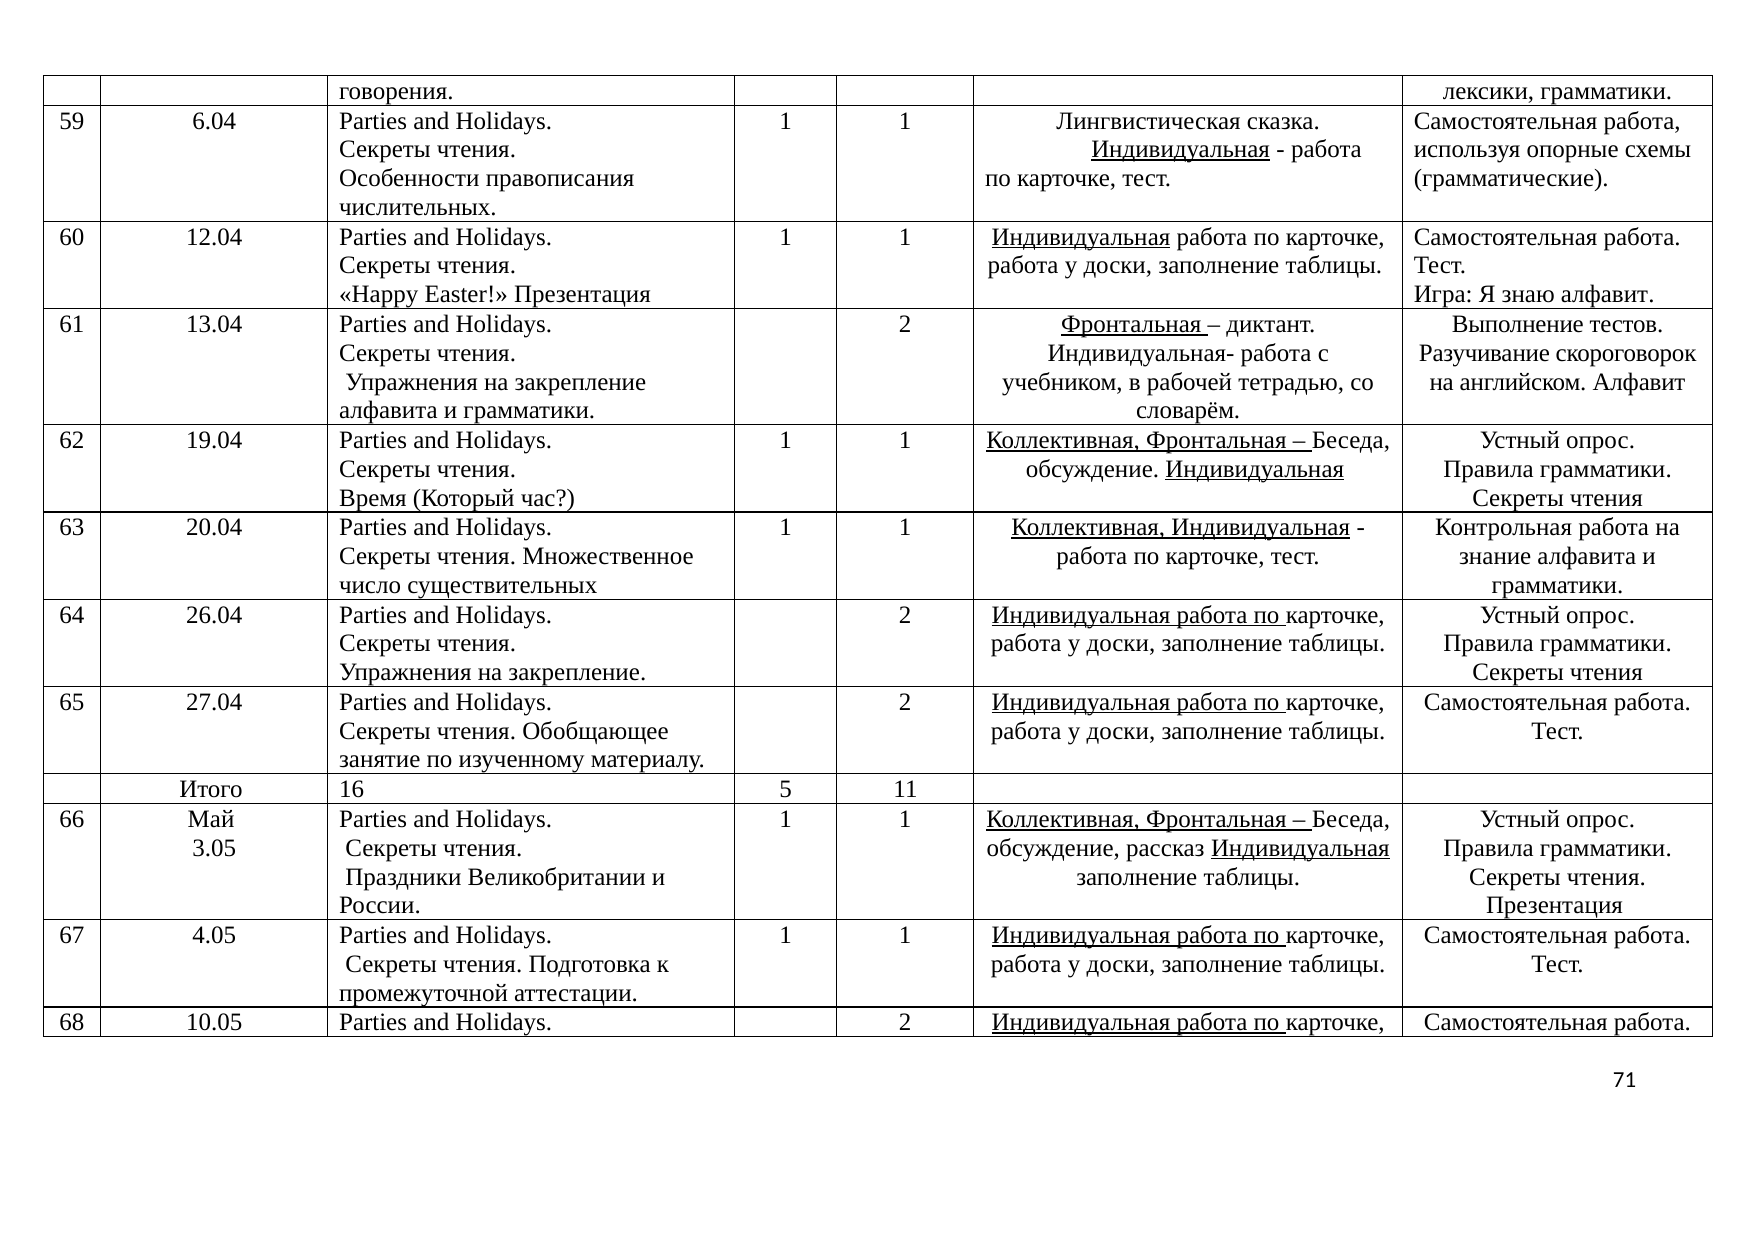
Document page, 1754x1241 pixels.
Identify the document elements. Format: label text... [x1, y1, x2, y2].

table_cell 1 [837, 513, 973, 599]
table_cell Коллективная, Фронтальная – Беседа, обсуждение. Индивидуальная [974, 425, 1402, 511]
table_cell 1 [735, 513, 836, 599]
table_cell Итого [101, 774, 327, 803]
table_cell 1 [735, 222, 836, 308]
table_cell 2 [837, 600, 973, 686]
table_cell [974, 774, 1402, 803]
table_cell Самостоятельная работа, используя опорные схемы (грамматические). [1403, 106, 1712, 221]
table_cell 63 [44, 513, 100, 599]
table_cell 61 [44, 309, 100, 424]
table_cell 62 [44, 425, 100, 511]
table_cell 5 [735, 774, 836, 803]
table_cell [837, 76, 973, 105]
table_cell лексики, грамматики. [1403, 76, 1712, 105]
table_cell Устный опрос. Правила грамматики. Секреты чтения. Презентация [1403, 804, 1712, 919]
table_cell Коллективная, Фронтальная – Беседа, обсуждение, рассказ Индивидуальная заполнение таблицы. [974, 804, 1402, 919]
table_cell 59 [44, 106, 100, 221]
table_cell 67 [44, 920, 100, 1006]
table_cell 2 [837, 687, 973, 773]
table_cell 16 [328, 774, 734, 803]
table_cell 1 [735, 920, 836, 1006]
table_cell 27.04 [101, 687, 327, 773]
table_cell 60 [44, 222, 100, 308]
table_cell Индивидуальная работа по карточке, работа у доски, заполнение таблицы. [974, 222, 1402, 308]
table_cell 13.04 [101, 309, 327, 424]
table_cell Parties and Holidays. Секреты чтения. Праздники Великобритании и России. [328, 804, 734, 919]
table_cell Parties and Holidays. Секреты чтения. Множественное число существительных [328, 513, 734, 599]
table_cell Самостоятельная работа. Тест. [1403, 687, 1712, 773]
table_cell Parties and Holidays. Секреты чтения. Упражнения на закрепление алфавита и грамматики. [328, 309, 734, 424]
table_cell Индивидуальная работа по карточке, [974, 1008, 1402, 1036]
table_cell Индивидуальная работа по карточке, работа у доски, заполнение таблицы. [974, 920, 1402, 1006]
table_cell Индивидуальная работа по карточке, работа у доски, заполнение таблицы. [974, 687, 1402, 773]
table_cell [735, 309, 836, 424]
table_cell Parties and Holidays. Секреты чтения. Подготовка к промежуточной аттестации. [328, 920, 734, 1006]
table_cell Самостоятельная работа. Тест. Игра: Я знаю алфавит. [1403, 222, 1712, 308]
table_cell 4.05 [101, 920, 327, 1006]
table_cell [735, 687, 836, 773]
table_cell 1 [837, 425, 973, 511]
table_cell [735, 1008, 836, 1036]
table_cell 19.04 [101, 425, 327, 511]
table_cell 66 [44, 804, 100, 919]
table_cell 2 [837, 309, 973, 424]
table_cell [1403, 774, 1712, 803]
table_cell [44, 774, 100, 803]
table_cell Устный опрос. Правила грамматики. Секреты чтения [1403, 600, 1712, 686]
table_cell 65 [44, 687, 100, 773]
table_cell 1 [837, 106, 973, 221]
table_cell [735, 76, 836, 105]
table_cell 20.04 [101, 513, 327, 599]
table_cell 1 [735, 804, 836, 919]
table_cell [735, 600, 836, 686]
table_cell 1 [837, 920, 973, 1006]
table_cell Лингвистическая сказка. Индивидуальная - работа по карточке, тест. [974, 106, 1402, 221]
table_cell 68 [44, 1008, 100, 1036]
table_cell Выполнение тестов. Разучивание скороговорок на английском. Алфавит [1403, 309, 1712, 424]
table_cell 1 [837, 222, 973, 308]
table_cell Устный опрос. Правила грамматики. Секреты чтения [1403, 425, 1712, 511]
table_cell 1 [837, 804, 973, 919]
table_cell 1 [735, 425, 836, 511]
table_cell [44, 76, 100, 105]
table_cell Коллективная, Индивидуальная - работа по карточке, тест. [974, 513, 1402, 599]
table_cell 2 [837, 1008, 973, 1036]
table_cell [974, 76, 1402, 105]
table_cell Parties and Holidays. Секреты чтения. Время (Который час?) [328, 425, 734, 511]
table_cell говорения. [328, 76, 734, 105]
table_cell Самостоятельная работа. Тест. [1403, 920, 1712, 1006]
table_cell Самостоятельная работа. [1403, 1008, 1712, 1036]
table_cell 26.04 [101, 600, 327, 686]
table_cell Parties and Holidays. Секреты чтения. «Happy Easter!» Презентация [328, 222, 734, 308]
table_cell 11 [837, 774, 973, 803]
table_cell 10.05 [101, 1008, 327, 1036]
table_cell Индивидуальная работа по карточке, работа у доски, заполнение таблицы. [974, 600, 1402, 686]
table_cell Parties and Holidays. [328, 1008, 734, 1036]
table_cell 1 [735, 106, 836, 221]
table_cell [101, 76, 327, 105]
table_cell Parties and Holidays. Секреты чтения. Упражнения на закрепление. [328, 600, 734, 686]
table_cell Parties and Holidays. Секреты чтения. Обобщающее занятие по изученному материалу. [328, 687, 734, 773]
table_cell Фронтальная – диктант. Индивидуальная- работа с учебником, в рабочей тетрадью, со словарём. [974, 309, 1402, 424]
table_cell Контрольная работа на знание алфавита и грамматики. [1403, 513, 1712, 599]
table_cell Май 3.05 [101, 804, 327, 919]
table_cell 6.04 [101, 106, 327, 221]
table_cell 12.04 [101, 222, 327, 308]
table_cell Parties and Holidays. Секреты чтения. Особенности правописания числительных. [328, 106, 734, 221]
table_cell 64 [44, 600, 100, 686]
